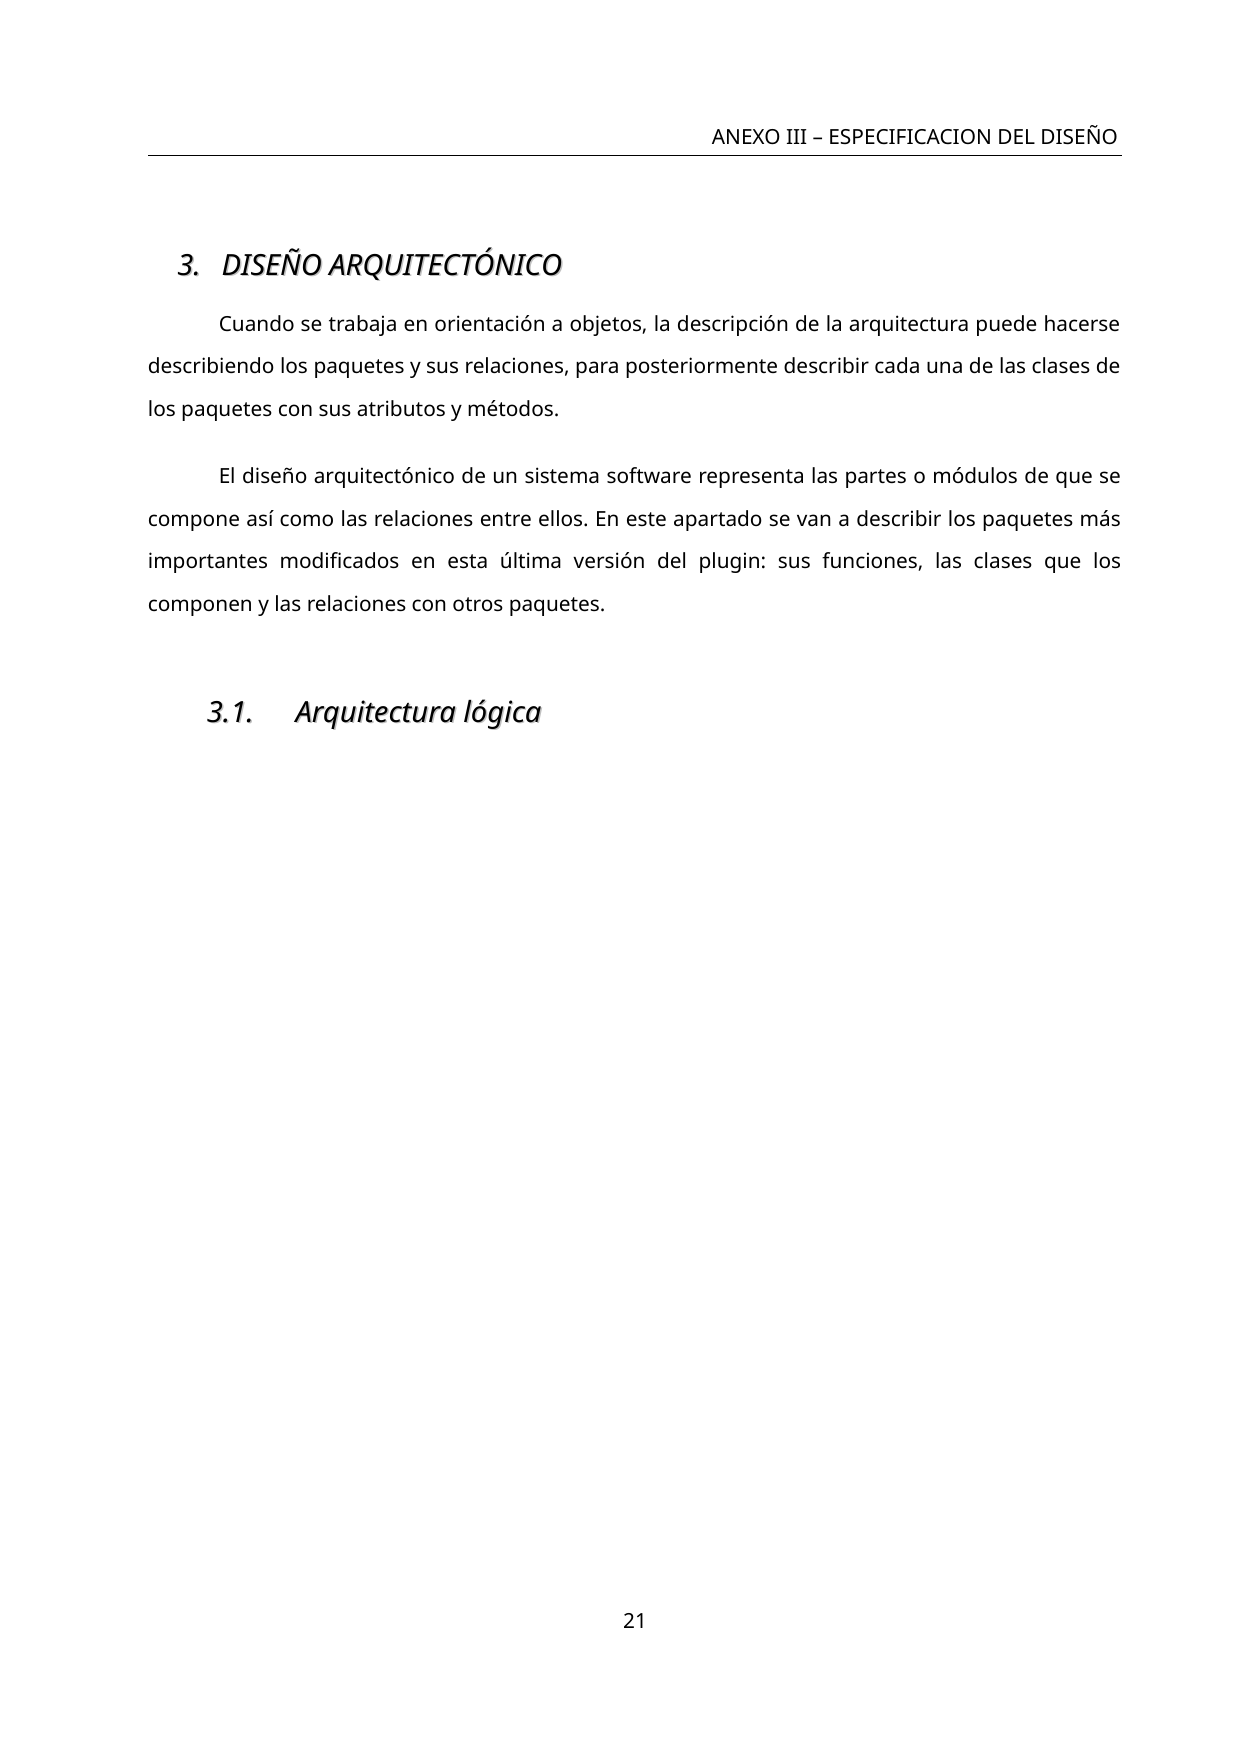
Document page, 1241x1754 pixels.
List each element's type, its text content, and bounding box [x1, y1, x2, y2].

subtitle Arquitectura lógica [207, 691, 1122, 731]
text Cuando se trabaja en orientación a objetos, la descripción de la arquitectura puede hacerse describiendo los paquetes y sus relaciones, para posteriormente describir cada una de las clases de los paquetes con sus atributos y métodos. [148, 309, 1122, 422]
text El diseño arquitectónico de un sistema software representa las partes o módulos de que se compone así como las relaciones entre ellos. En este apartado se van a describir los paquetes más importantes modificados en esta última versión del plugin: sus funciones, las clases que los componen y las relaciones con otros paquetes. [148, 461, 1122, 618]
subtitle DISEÑO ARQUITECTÓNICO [177, 244, 1122, 284]
